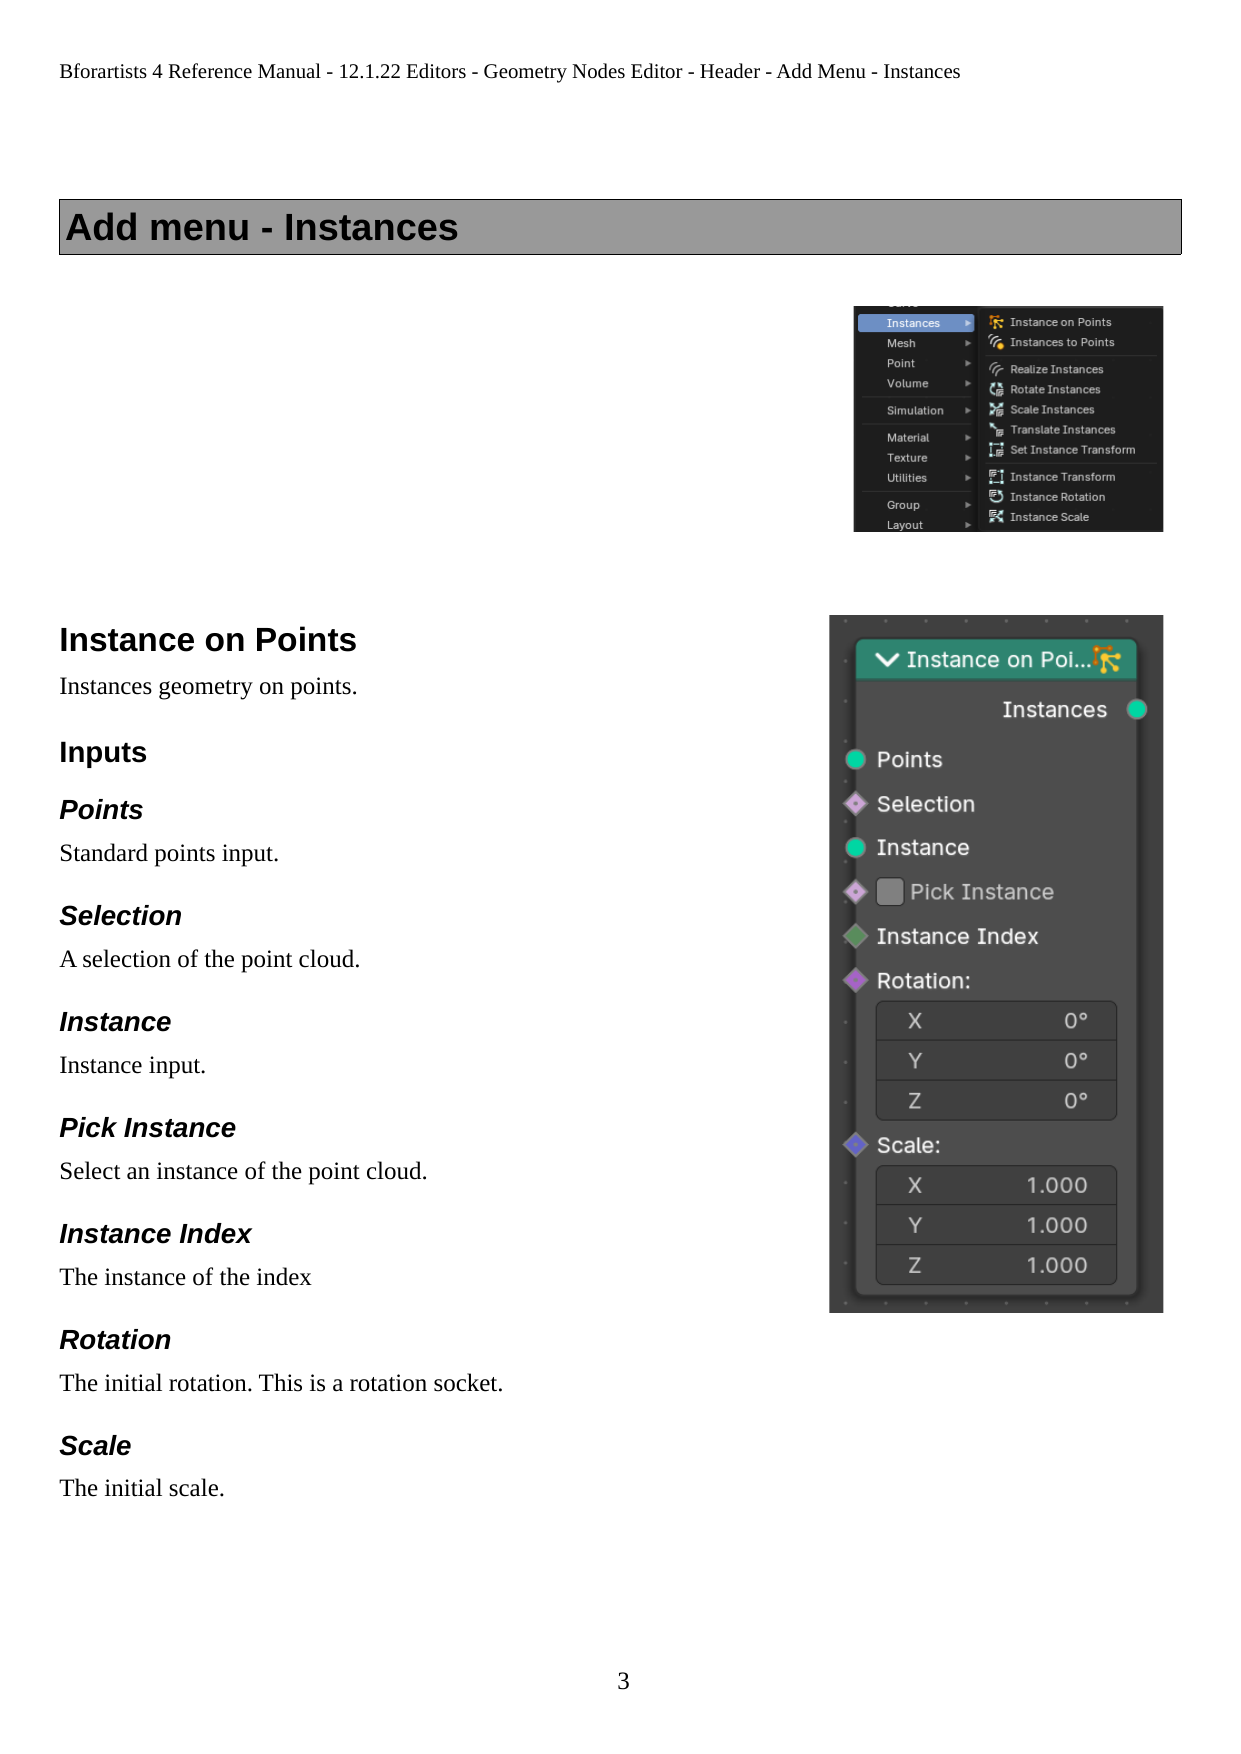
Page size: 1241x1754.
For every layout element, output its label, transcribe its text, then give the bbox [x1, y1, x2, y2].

subtitle Instance Index [59, 1217, 829, 1249]
text [1164, 838, 1181, 867]
table_header Add menu - Instances [60, 200, 1181, 254]
subtitle Scale [59, 1429, 1181, 1461]
subtitle Instance [59, 1005, 829, 1037]
subtitle [1164, 620, 1181, 659]
subtitle Inputs [59, 735, 829, 768]
text The initial scale. [59, 1473, 1181, 1502]
subtitle Selection [59, 899, 829, 931]
text [1164, 1050, 1181, 1078]
subtitle [1164, 1005, 1181, 1037]
text The instance of the index [59, 1262, 829, 1290]
subtitle [1164, 1217, 1181, 1249]
text A selection of the point cloud. [59, 944, 829, 973]
subtitle Points [59, 793, 829, 825]
subtitle Instance on Points [59, 620, 829, 659]
text The initial rotation. This is a rotation socket. [59, 1368, 1181, 1396]
text Instances geometry on points. [59, 671, 829, 700]
subtitle Rotation [59, 1323, 1181, 1355]
subtitle [1164, 735, 1181, 768]
subtitle [1164, 899, 1181, 931]
subtitle [1164, 793, 1181, 825]
text Select an instance of the point cloud. [59, 1156, 829, 1184]
picture [853, 306, 1164, 532]
text Standard points input. [59, 838, 829, 867]
subtitle [1164, 1111, 1181, 1143]
text Instance input. [59, 1050, 829, 1078]
picture [829, 615, 1164, 1313]
subtitle Pick Instance [59, 1111, 829, 1143]
